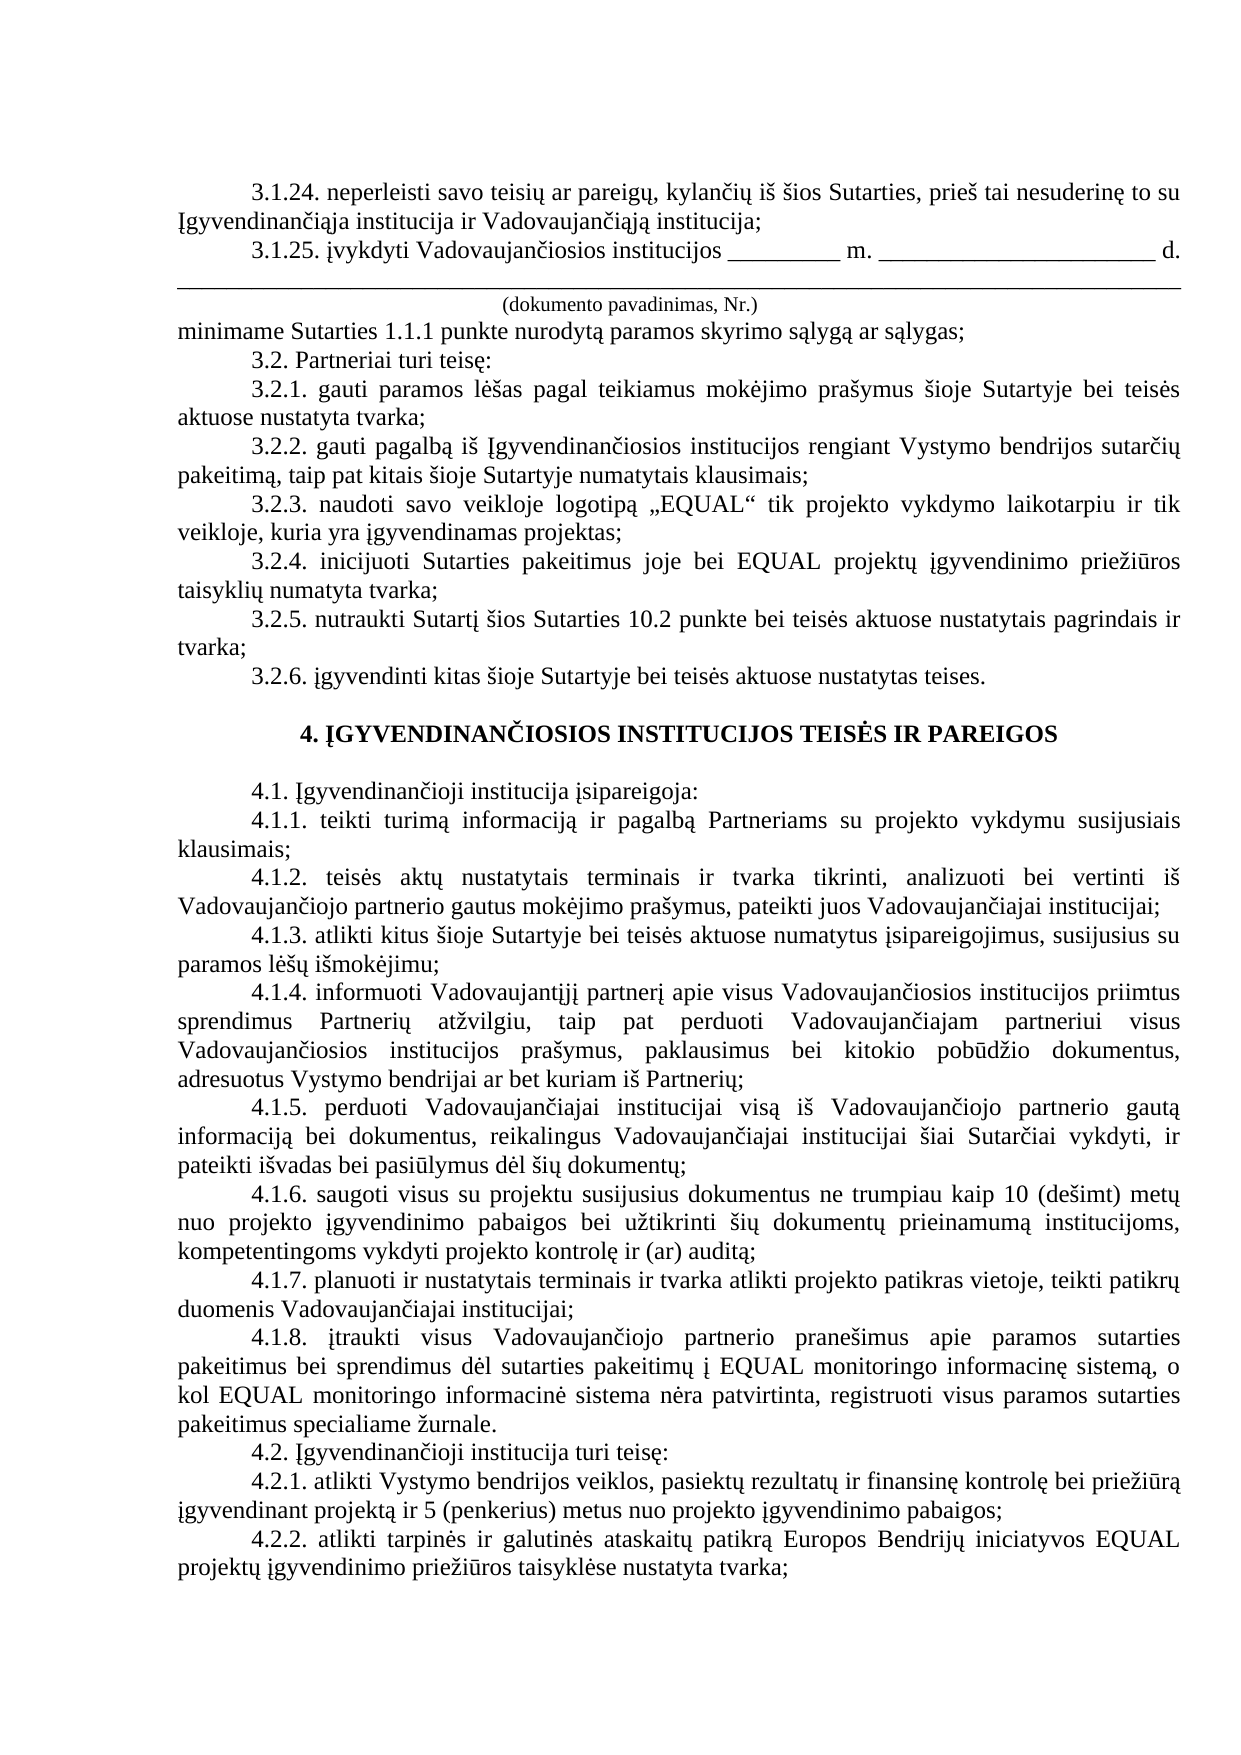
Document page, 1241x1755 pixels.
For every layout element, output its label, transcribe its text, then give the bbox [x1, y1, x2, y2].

text 3.2.6. įgyvendinti kitas šioje Sutartyje bei teisės aktuose nustatytas teises. [177, 661, 1181, 690]
text 4.1.1. teikti turimą informaciją ir pagalbą Partneriams su projekto vykdymu susijusiais klausimais; [177, 805, 1181, 862]
text 4.2. Įgyvendinančioji institucija turi teisę: [177, 1437, 1181, 1466]
text 4.1.6. saugoti visus su projektu susijusius dokumentus ne trumpiau kaip 10 (dešimt) metų nuo projekto įgyvendinimo pabaigos bei užtikrinti šių dokumentų prieinamumą institucijoms, kompetentingoms vykdyti projekto kontrolę ir (ar) auditą; [177, 1179, 1181, 1265]
text 4.1.4. informuoti Vadovaujantįjį partnerį apie visus Vadovaujančiosios institucijos priimtus sprendimus Partnerių atžvilgiu, taip pat perduoti Vadovaujančiajam partneriui visus Vadovaujančiosios institucijos prašymus, paklausimus bei kitokio pobūdžio dokumentus, adresuotus Vystymo bendrijai ar bet kuriam iš Partnerių; [177, 977, 1181, 1092]
text 4.2.1. atlikti Vystymo bendrijos veiklos, pasiektų rezultatų ir finansinę kontrolę bei priežiūrą įgyvendinant projektą ir 5 (penkerius) metus nuo projekto įgyvendinimo pabaigos; [177, 1466, 1181, 1524]
text (dokumento pavadinimas, Nr.) [177, 292, 1181, 316]
text minimame Sutarties 1.1.1 punkte nurodytą paramos skyrimo sąlygą ar sąlygas; [177, 316, 1181, 345]
text 4.1.7. planuoti ir nustatytais terminais ir tvarka atlikti projekto patikras vietoje, teikti patikrų duomenis Vadovaujančiajai institucijai; [177, 1265, 1181, 1322]
text 4.1.2. teisės aktų nustatytais terminais ir tvarka tikrinti, analizuoti bei vertinti iš Vadovaujančiojo partnerio gautus mokėjimo prašymus, pateikti juos Vadovaujančiajai institucijai; [177, 862, 1181, 920]
text 4.2.2. atlikti tarpinės ir galutinės ataskaitų patikrą Europos Bendrijų iniciatyvos EQUAL projektų įgyvendinimo priežiūros taisyklėse nustatyta tvarka; [177, 1524, 1181, 1581]
text 3.2. Partneriai turi teisę: [177, 345, 1181, 374]
text 3.2.4. inicijuoti Sutarties pakeitimus joje bei EQUAL projektų įgyvendinimo priežiūros taisyklių numatyta tvarka; [177, 546, 1181, 604]
text 4.1.8. įtraukti visus Vadovaujančiojo partnerio pranešimus apie paramos sutarties pakeitimus bei sprendimus dėl sutarties pakeitimų į EQUAL monitoringo informacinę sistemą, o kol EQUAL monitoringo informacinė sistema nėra patvirtinta, registruoti visus paramos sutarties pakeitimus specialiame žurnale. [177, 1322, 1181, 1437]
text 3.1.25. įvykdyti Vadovaujančiosios institucijos _________ m. d. [177, 235, 1181, 263]
text 3.2.5. nutraukti Sutartį šios Sutarties 10.2 punkte bei teisės aktuose nustatytais pagrindais ir tvarka; [177, 604, 1181, 661]
text 4. ĮGYVENDINANČIOSIOS INSTITUCIJOS TEISĖS IR PAREIGOS [177, 719, 1181, 747]
text 3.2.3. naudoti savo veikloje logotipą „EQUAL“ tik projekto vykdymo laikotarpiu ir tik veikloje, kuria yra įgyvendinamas projektas; [177, 489, 1181, 546]
text 4.1. Įgyvendinančioji institucija įsipareigoja: [177, 776, 1181, 805]
text 3.2.2. gauti pagalbą iš Įgyvendinančiosios institucijos rengiant Vystymo bendrijos sutarčių pakeitimą, taip pat kitais šioje Sutartyje numatytais klausimais; [177, 431, 1181, 489]
text 3.1.24. neperleisti savo teisių ar pareigų, kylančių iš šios Sutarties, prieš tai nesuderinę to su Įgyvendinančiąja institucija ir Vadovaujančiąją institucija; [177, 177, 1181, 235]
text 4.1.5. perduoti Vadovaujančiajai institucijai visą iš Vadovaujančiojo partnerio gautą informaciją bei dokumentus, reikalingus Vadovaujančiajai institucijai šiai Sutarčiai vykdyti, ir pateikti išvadas bei pasiūlymus dėl šių dokumentų; [177, 1092, 1181, 1179]
text 4.1.3. atlikti kitus šioje Sutartyje bei teisės aktuose numatytus įsipareigojimus, susijusius su paramos lėšų išmokėjimu; [177, 920, 1181, 977]
text 3.2.1. gauti paramos lėšas pagal teikiamus mokėjimo prašymus šioje Sutartyje bei teisės aktuose nustatyta tvarka; [177, 374, 1181, 431]
